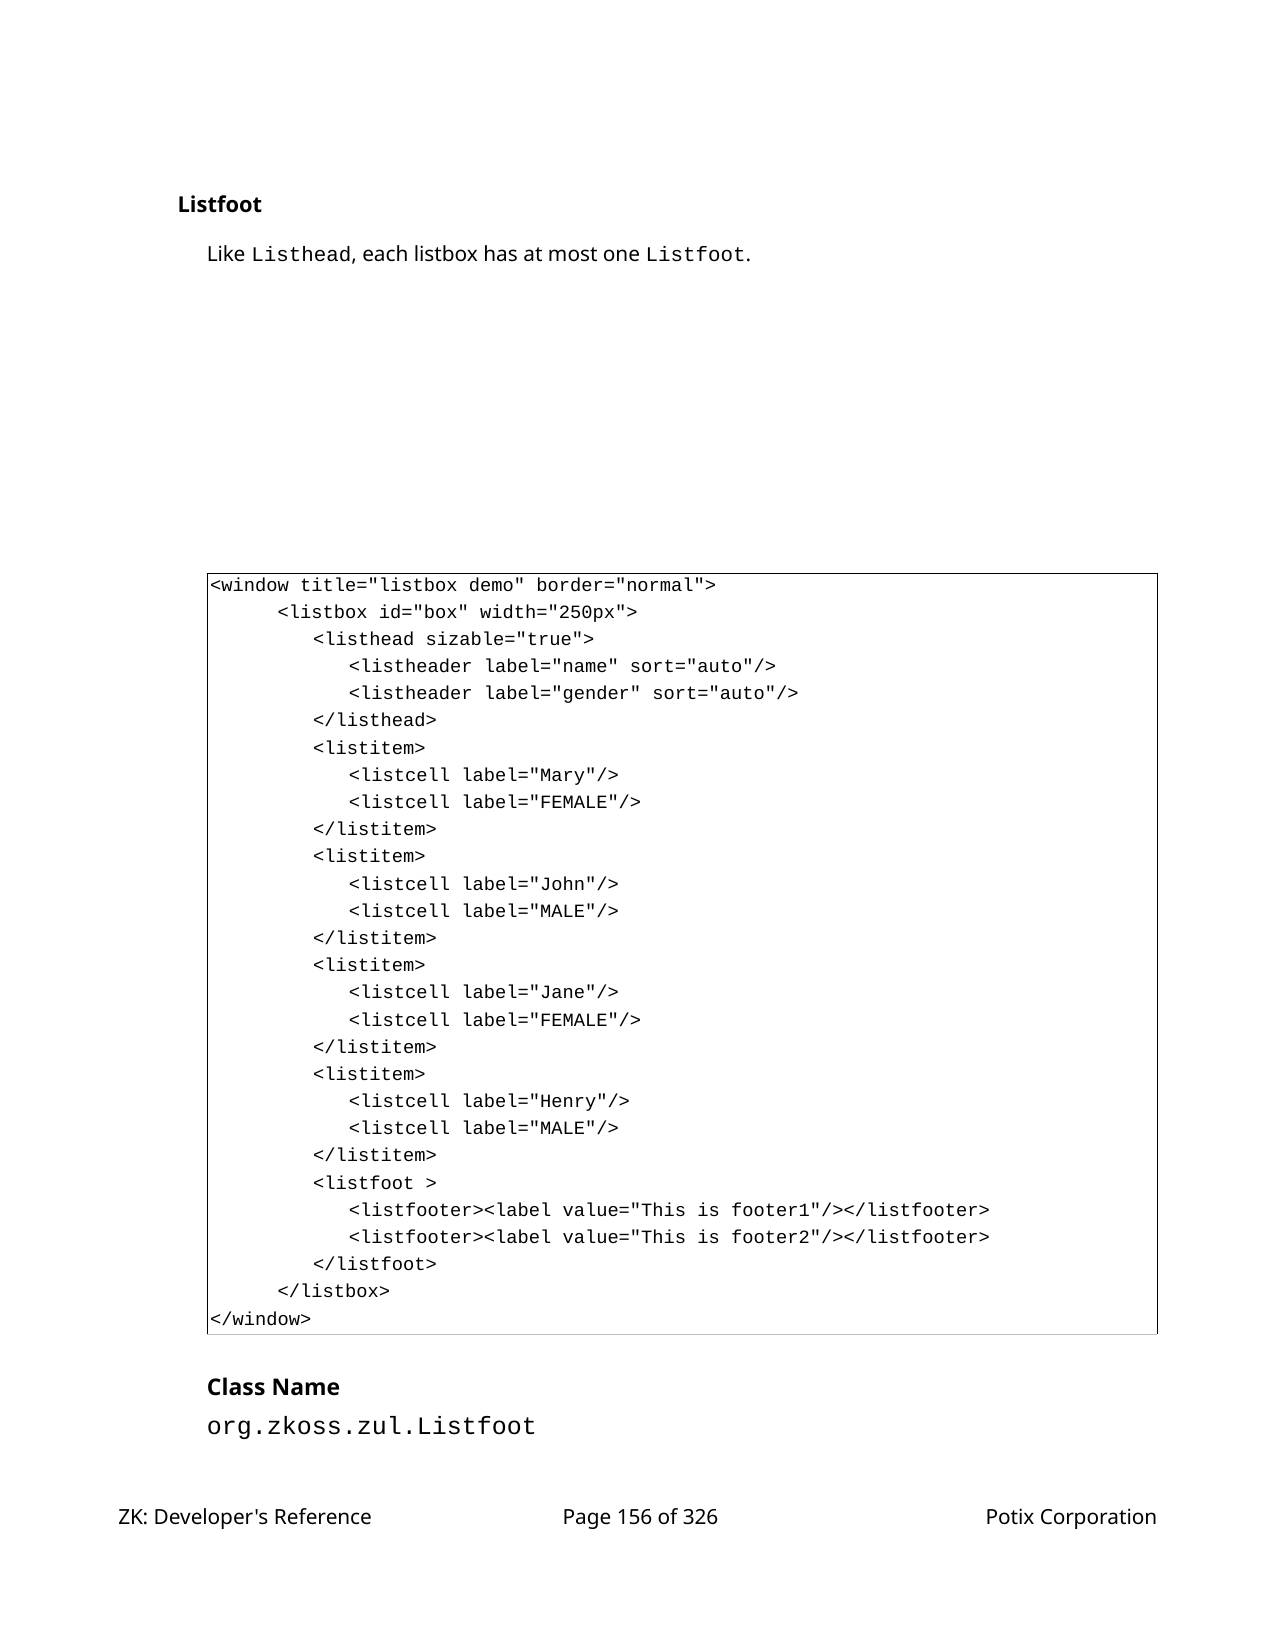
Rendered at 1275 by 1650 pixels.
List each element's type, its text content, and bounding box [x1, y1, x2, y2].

text <listbox id="box" width="250px"> [208, 599, 1157, 624]
text <listheader label="gender" sort="auto"/> [208, 681, 1157, 705]
text <listcell label="Henry"/> [208, 1089, 1157, 1113]
text <window title="listbox demo" border="normal"> [208, 574, 1157, 597]
subtitle Listfoot [177, 189, 1157, 219]
text <listheader label="name" sort="auto"/> [208, 654, 1157, 678]
text <listitem> [208, 1062, 1157, 1086]
text <listitem> [208, 736, 1157, 760]
text <listcell label="MALE"/> [208, 1116, 1157, 1140]
text <listfooter><label value="This is footer1"/></listfooter> [208, 1198, 1157, 1222]
text </listhead> [208, 708, 1157, 733]
text <listfoot > [208, 1171, 1157, 1195]
text <listcell label="FEMALE"/> [208, 790, 1157, 814]
text <listcell label="MALE"/> [208, 899, 1157, 923]
text </window> [208, 1306, 1157, 1334]
text <listhead sizable="true"> [208, 627, 1157, 651]
text </listfoot> [208, 1252, 1157, 1276]
text </listitem> [208, 1143, 1157, 1168]
text <listitem> [208, 844, 1157, 868]
text </listbox> [208, 1279, 1157, 1303]
text </listitem> [208, 1034, 1157, 1059]
text <listitem> [208, 953, 1157, 977]
text <listcell label="Jane"/> [208, 980, 1157, 1004]
text <listcell label="FEMALE"/> [208, 1007, 1157, 1032]
text <listfooter><label value="This is footer2"/></listfooter> [208, 1225, 1157, 1249]
text <listcell label="Mary"/> [208, 763, 1157, 787]
text org.zkoss.zul.Listfoot [207, 1414, 1157, 1442]
text </listitem> [208, 817, 1157, 841]
text <listcell label="John"/> [208, 871, 1157, 896]
text Like Listhead, each listbox has at most one Listfoot. [207, 239, 1157, 268]
text </listitem> [208, 926, 1157, 950]
subtitle Class Name [207, 1370, 1157, 1402]
